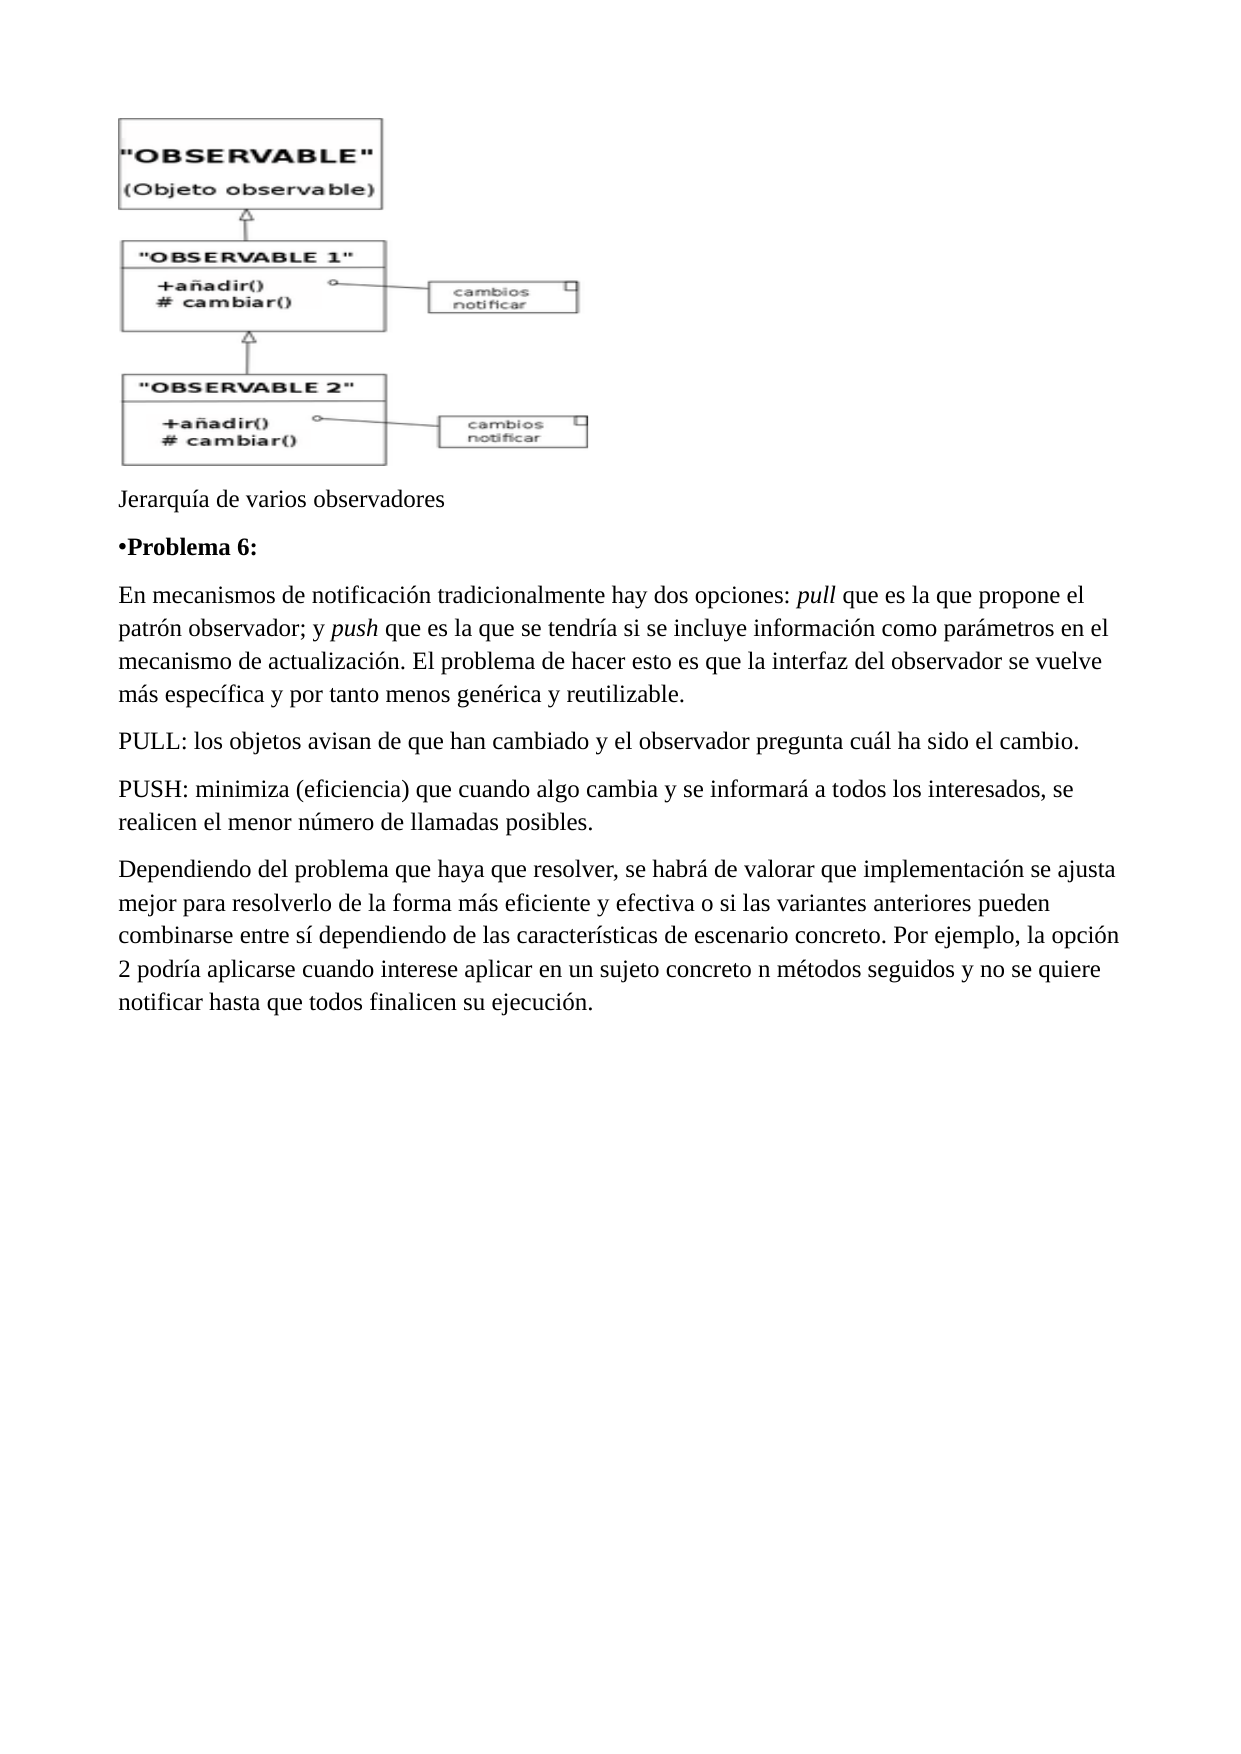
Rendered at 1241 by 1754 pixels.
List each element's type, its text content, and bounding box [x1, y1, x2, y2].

text PUSH: minimiza (eficiencia) que cuando algo cambia y se informará a todos los interesados, se realicen el menor número de llamadas posibles. [118, 774, 1122, 836]
list Problema 6: [118, 532, 1122, 561]
text PULL: los objetos avisan de que han cambiado y el observador pregunta cuál ha sido el cambio. [118, 726, 1122, 755]
picture [118, 118, 589, 466]
text Jerarquía de varios observadores [118, 484, 1122, 513]
text En mecanismos de notificación tradicionalmente hay dos opciones: pull que es la que propone el patrón observador; y push que es la que se tendría si se incluye información como parámetros en el mecanismo de actualización. El problema de hacer esto es que la interfaz del observador se vuelve más específica y por tanto menos genérica y reutilizable. [118, 580, 1122, 707]
text Dependiendo del problema que haya que resolver, se habrá de valorar que implementación se ajusta mejor para resolverlo de la forma más eficiente y efectiva o si las variantes anteriores pueden combinarse entre sí dependiendo de las características de escenario concreto. Por ejemplo, la opción 2 podría aplicarse cuando interese aplicar en un sujeto concreto n métodos seguidos y no se quiere notificar hasta que todos finalicen su ejecución. [118, 854, 1122, 1015]
